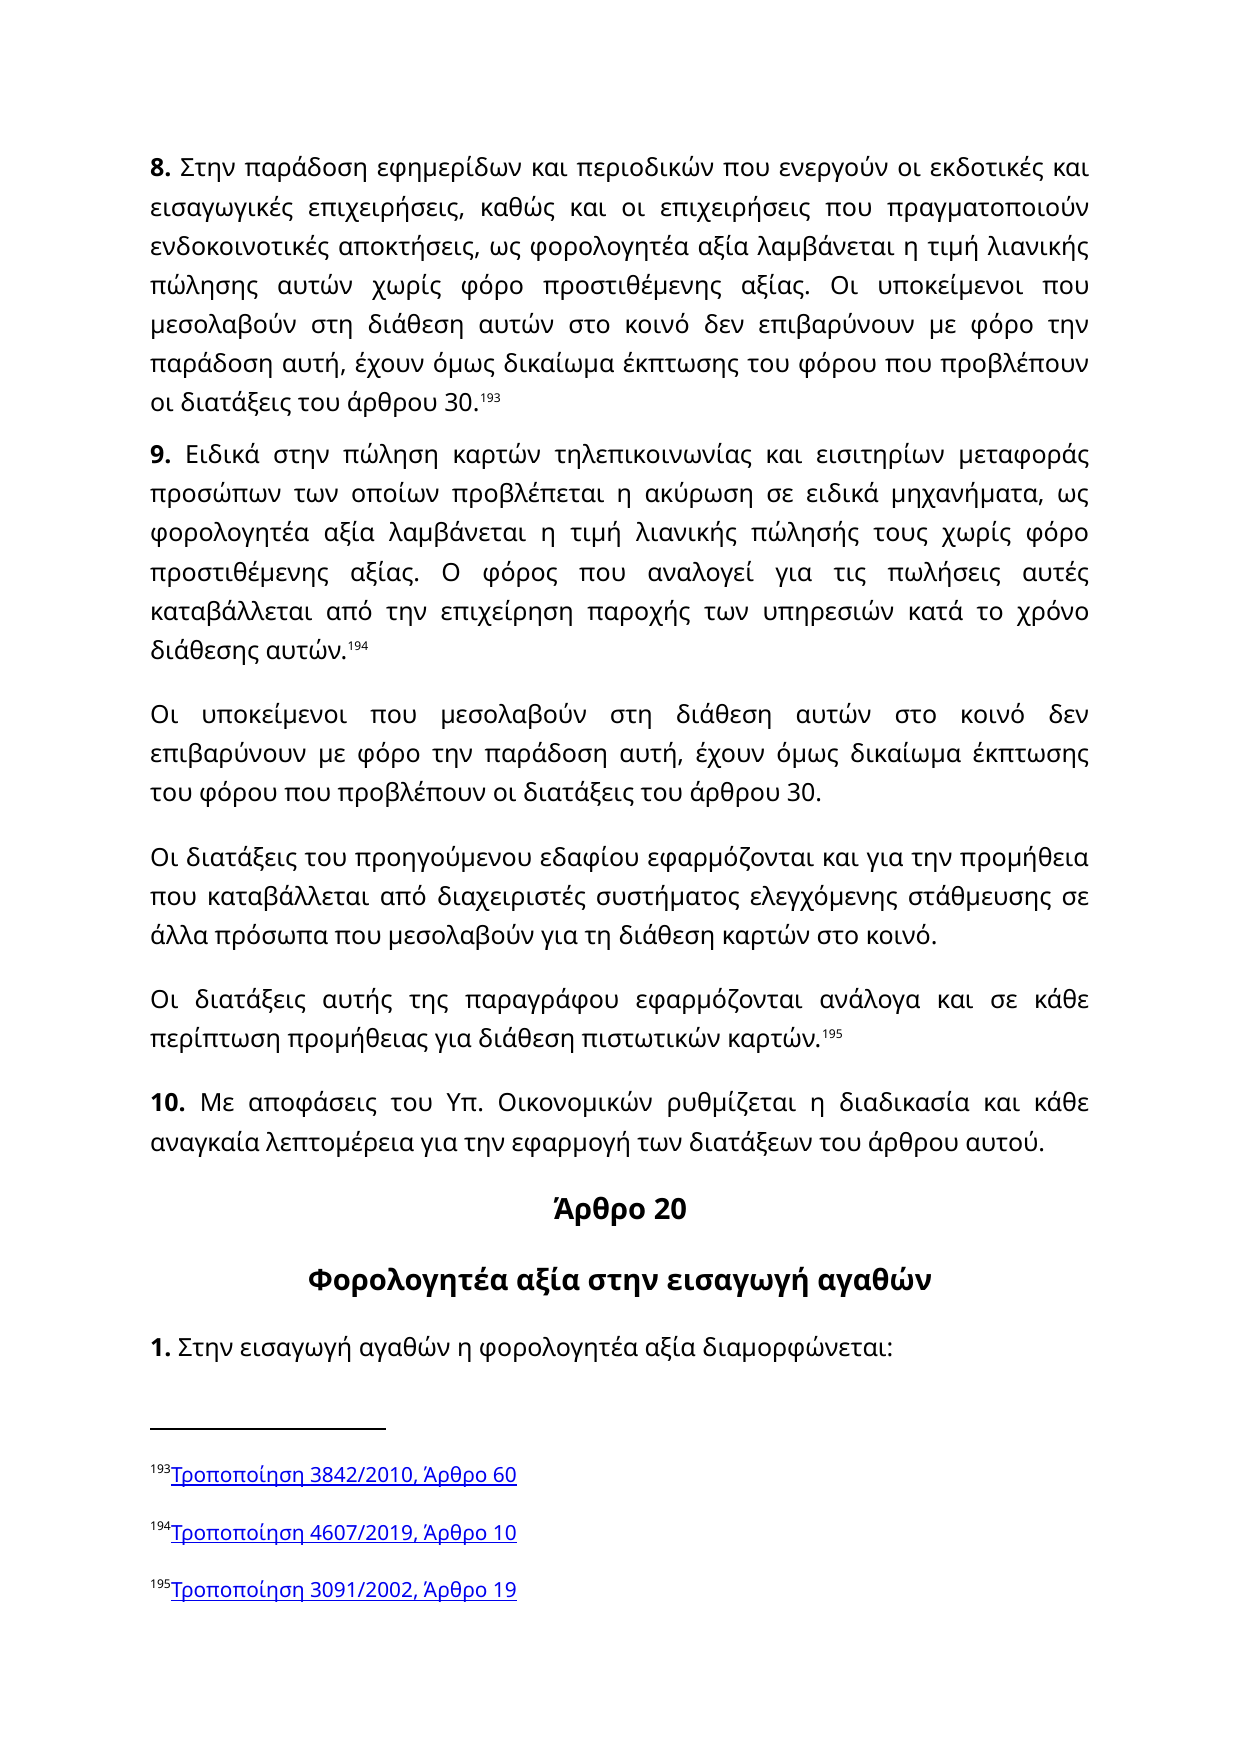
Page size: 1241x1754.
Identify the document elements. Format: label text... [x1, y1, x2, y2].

text Οι διατάξεις του προηγούμενου εδαφίου εφαρμόζονται και για την προμήθεια που καταβάλλεται από διαχειριστές συστήματος ελεγχόμενης στάθμευσης σε άλλα πρόσωπα που μεσολαβούν για τη διάθεση καρτών στο κοινό. [150, 839, 1090, 952]
text 8. Στην παράδοση εφημερίδων και περιοδικών που ενεργούν οι εκδοτικές και εισαγωγικές επιχειρήσεις, καθώς και οι επιχειρήσεις που πραγματοποιούν ενδοκοινοτικές αποκτήσεις, ως φορολογητέα αξία λαμβάνεται η τιμή λιανικής πώλησης αυτών χωρίς φόρο προστιθέμενης αξίας. Οι υποκείμενοι που μεσολαβούν στη διάθεση αυτών στο κοινό δεν επιβαρύνουν με φόρο την παράδοση αυτή, έχουν όμως δικαίωμα έκπτωσης του φόρου που προβλέπουν οι διατάξεις του άρθρου 30. [150, 150, 1090, 419]
text Τροποποίηση 3091/2002, Άρθρο 19 [150, 1576, 1090, 1604]
text 1. Στην εισαγωγή αγαθών η φορολογητέα αξία διαμορφώνεται: [150, 1329, 1090, 1364]
text 10. Με αποφάσεις του Υπ. Οικονομικών ρυθμίζεται η διαδικασία και κάθε αναγκαία λεπτομέρεια για την εφαρμογή των διατάξεων του άρθρου αυτού. [150, 1085, 1090, 1158]
text Οι διατάξεις αυτής της παραγράφου εφαρμόζονται ανάλογα και σε κάθε περίπτωση προμήθειας για διάθεση πιστωτικών καρτών. [150, 982, 1090, 1055]
subtitle Άρθρο 20 [150, 1188, 1090, 1228]
text Οι υποκείμενοι που μεσολαβούν στη διάθεση αυτών στο κοινό δεν επιβαρύνουν με φόρο την παράδοση αυτή, έχουν όμως δικαίωμα έκπτωσης του φόρου που προβλέπουν οι διατάξεις του άρθρου 30. [150, 697, 1090, 809]
text Τροποποίηση 4607/2019, Άρθρο 10 [150, 1518, 1090, 1546]
subtitle Φορολογητέα αξία στην εισαγωγή αγαθών [150, 1259, 1090, 1299]
text 9. Ειδικά στην πώληση καρτών τηλεπικοινωνίας και εισιτηρίων μεταφοράς προσώπων των οποίων προβλέπεται η ακύρωση σε ειδικά μηχανήματα, ως φορολογητέα αξία λαμβάνεται η τιμή λιανικής πώλησής τους χωρίς φόρο προστιθέμενης αξίας. Ο φόρος που αναλογεί για τις πωλήσεις αυτές καταβάλλεται από την επιχείρηση παροχής των υπηρεσιών κατά το χρόνο διάθεσης αυτών. [150, 437, 1090, 667]
text Τροποποίηση 3842/2010, Άρθρο 60 [150, 1460, 1090, 1489]
